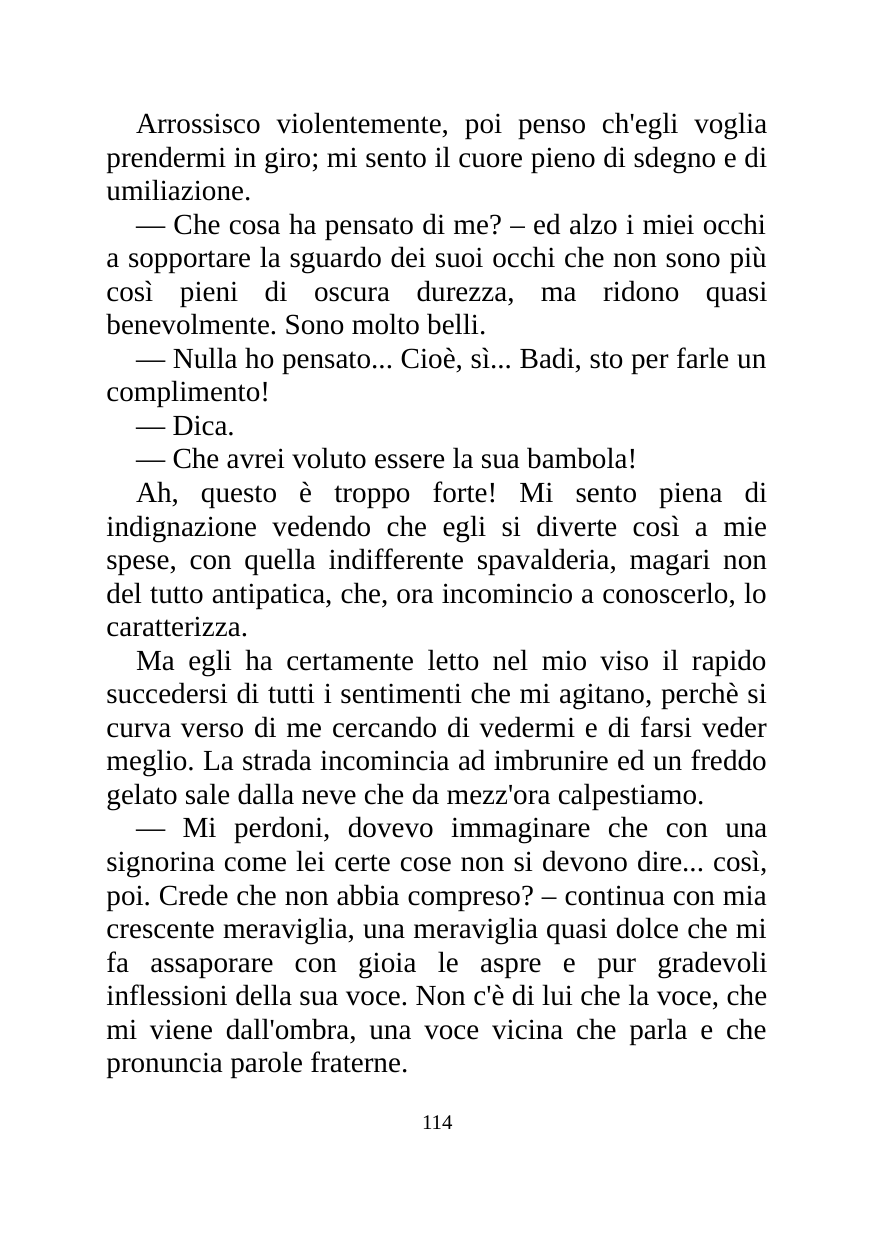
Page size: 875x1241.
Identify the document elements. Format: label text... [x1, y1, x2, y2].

text — Dica. [106, 408, 768, 442]
text — Che avrei voluto essere la sua bambola! [106, 442, 768, 475]
text — Nulla ho pensato... Cioè, sì... Badi, sto per farle un complimento! [106, 341, 768, 408]
text Ah, questo è troppo forte! Mi sento piena di indignazione vedendo che egli si diverte così a mie spese, con quella indifferente spavalderia, magari non del tutto antipatica, che, ora incomincio a conoscerlo, lo caratterizza. [106, 475, 768, 643]
text Ma egli ha certamente letto nel mio viso il rapido succedersi di tutti i sentimenti che mi agitano, perchè si curva verso di me cercando di vedermi e di farsi veder meglio. La strada incomincia ad imbrunire ed un freddo gelato sale dalla neve che da mezz'ora calpestiamo. [106, 643, 768, 811]
text Arrossisco violentemente, poi penso ch'egli voglia prendermi in giro; mi sento il cuore pieno di sdegno e di umiliazione. [106, 106, 768, 207]
text — Che cosa ha pensato di me? – ed alzo i miei occhi a sopportare la sguardo dei suoi occhi che non sono più così pieni di oscura durezza, ma ridono quasi benevolmente. Sono molto belli. [106, 207, 768, 341]
text — Mi perdoni, dovevo immaginare che con una signorina come lei certe cose non si devono dire... così, poi. Crede che non abbia compreso? – continua con mia crescente meraviglia, una meraviglia quasi dolce che mi fa assaporare con gioia le aspre e pur gradevoli inflessioni della sua voce. Non c'è di lui che la voce, che mi viene dall'ombra, una voce vicina che parla e che pronuncia parole fraterne. [106, 811, 768, 1079]
